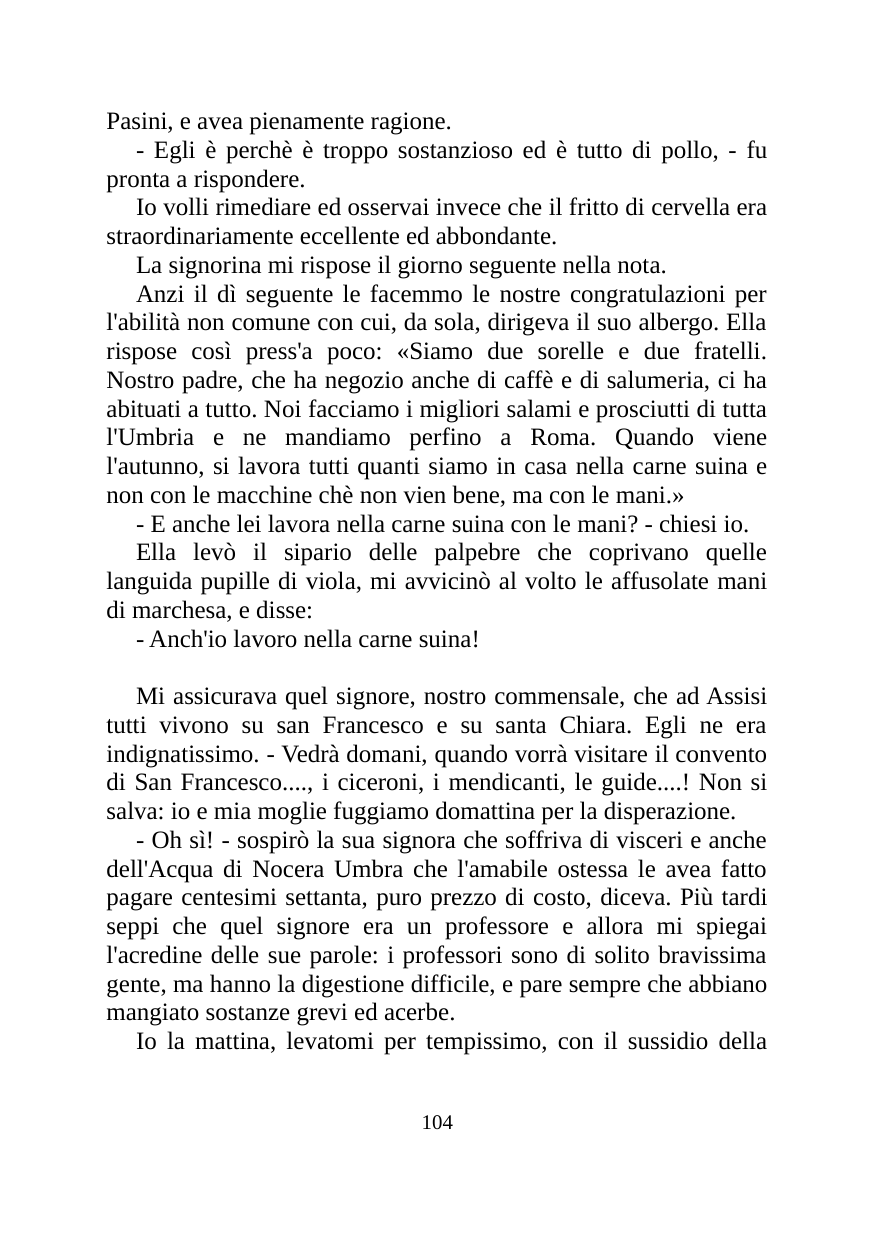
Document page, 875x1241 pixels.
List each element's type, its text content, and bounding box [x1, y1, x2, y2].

text Ella levò il sipario delle palpebre che coprivano quelle languida pupille di viola, mi avvicinò al volto le affusolate mani di marchesa, e disse: [106, 537, 768, 624]
text La signorina mi rispose il giorno seguente nella nota. [106, 250, 768, 279]
text - Egli è perchè è troppo sostanzioso ed è tutto di pollo, - fu pronta a rispondere. [106, 135, 768, 192]
text Io la mattina, levatomi per tempissimo, con il sussidio della [106, 1026, 768, 1055]
text Pasini, e avea pienamente ragione. [106, 106, 768, 135]
text Io volli rimediare ed osservai invece che il fritto di cervella era straordinariamente eccellente ed abbondante. [106, 192, 768, 250]
text - Oh sì! - sospirò la sua signora che soffriva di visceri e anche dell'Acqua di Nocera Umbra che l'amabile ostessa le avea fatto pagare centesimi settanta, puro prezzo di costo, diceva. Più tardi seppi che quel signore era un professore e allora mi spiegai l'acredine delle sue parole: i professori sono di solito bravissima gente, ma hanno la digestione difficile, e pare sempre che abbiano mangiato sostanze grevi ed acerbe. [106, 825, 768, 1026]
text - Anch'io lavoro nella carne suina! [106, 624, 768, 652]
text - E anche lei lavora nella carne suina con le mani? - chiesi io. [106, 509, 768, 537]
text Anzi il dì seguente le facemmo le nostre congratulazioni per l'abilità non comune con cui, da sola, dirigeva il suo albergo. Ella rispose così press'a poco: «Siamo due sorelle e due fratelli. Nostro padre, che ha negozio anche di caffè e di salumeria, ci ha abituati a tutto. Noi facciamo i migliori salami e prosciutti di tutta l'Umbria e ne mandiamo perfino a Roma. Quando viene l'autunno, si lavora tutti quanti siamo in casa nella carne suina e non con le macchine chè non vien bene, ma con le mani.» [106, 279, 768, 509]
text Mi assicurava quel signore, nostro commensale, che ad Assisi tutti vivono su san Francesco e su santa Chiara. Egli ne era indignatissimo. - Vedrà domani, quando vorrà visitare il convento di San Francesco...., i ciceroni, i mendicanti, le guide....! Non si salva: io e mia moglie fuggiamo domattina per la disperazione. [106, 681, 768, 825]
